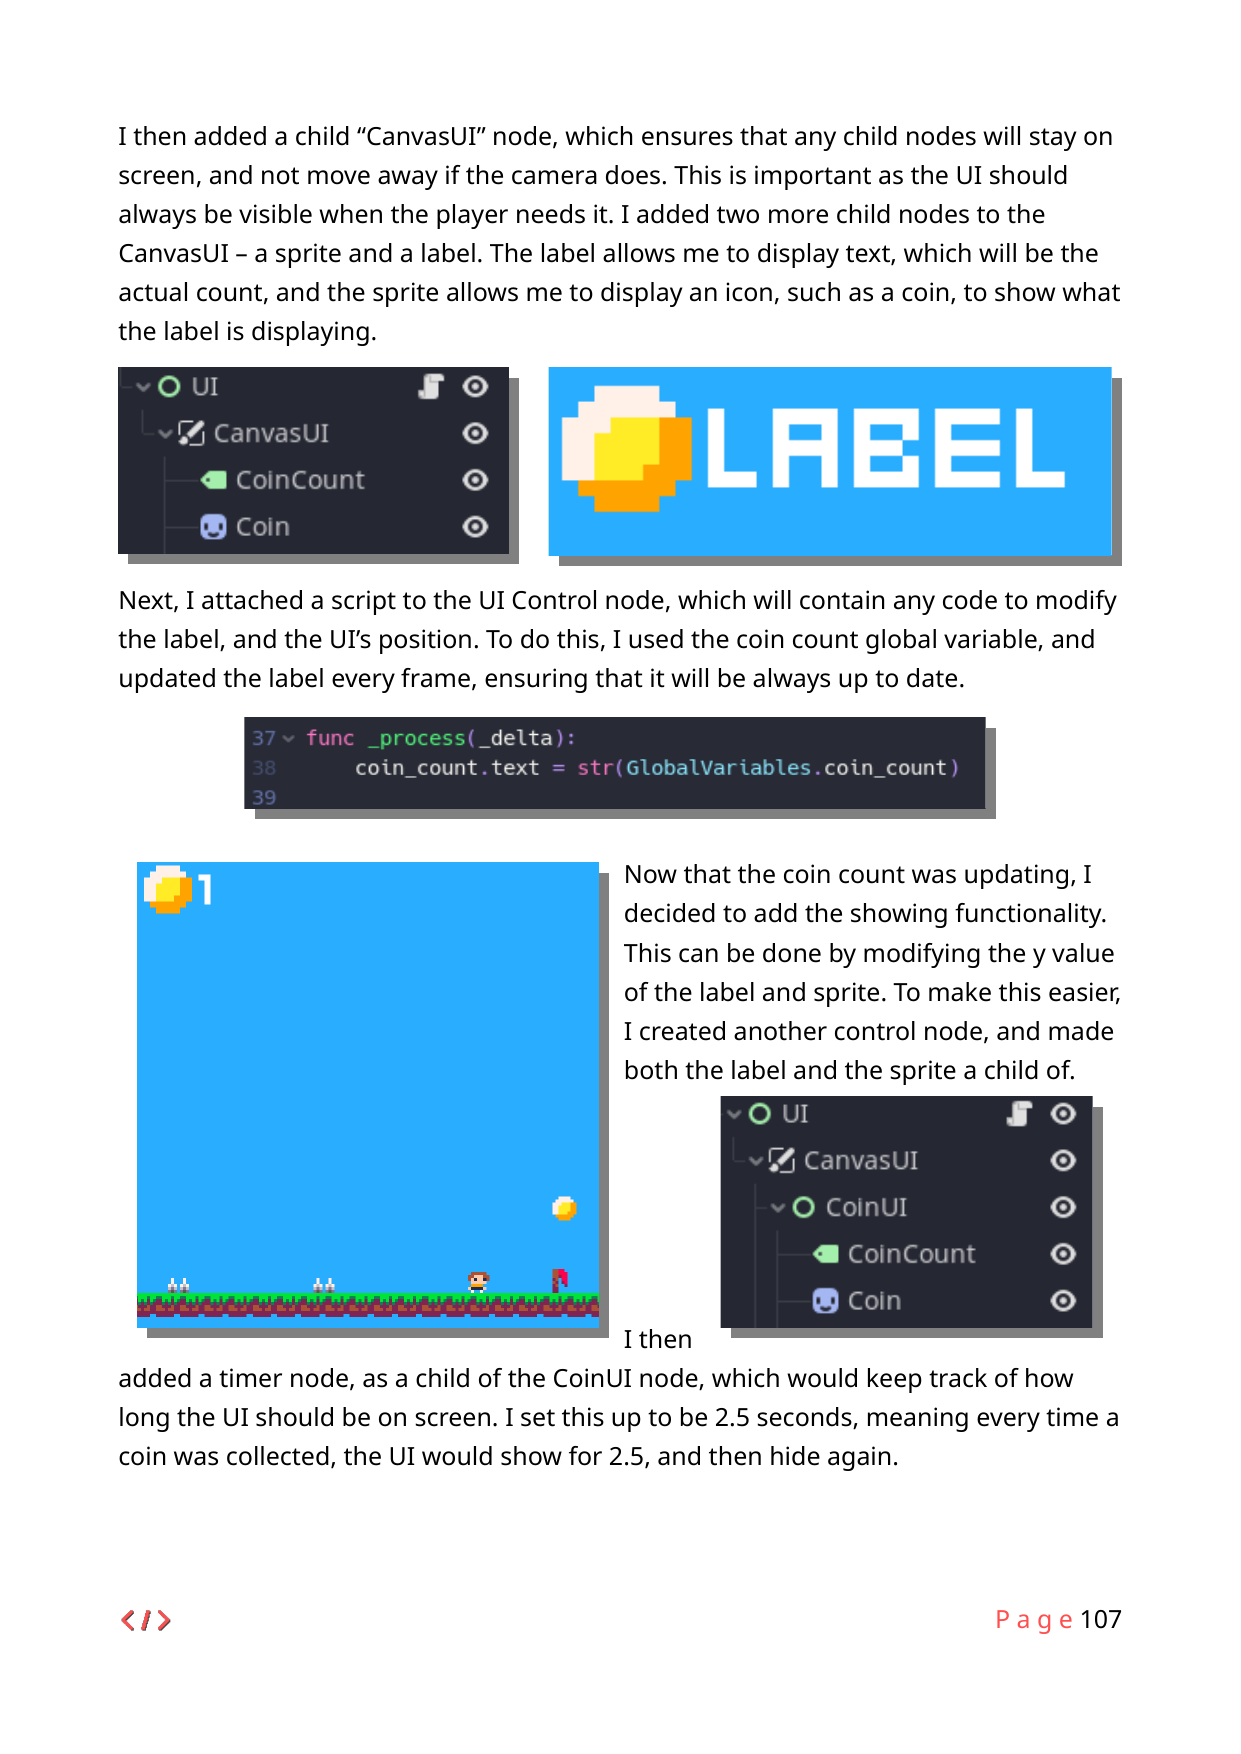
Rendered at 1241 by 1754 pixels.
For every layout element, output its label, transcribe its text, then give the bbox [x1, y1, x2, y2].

picture [116, 1591, 175, 1649]
text I then added a child “CanvasUI” node, which ensures that any child nodes will stay on screen, and not move away if the camera does. This is important as the UI should always be visible when the player needs it. I added two more child nodes to the CanvasUI – a sprite and a label. The label allows me to display text, which will be the actual count, and the sprite allows me to display an icon, such as a coin, to show what the label is displaying. [118, 118, 1122, 348]
picture [548, 367, 1112, 556]
text I then added a timer node, as a child of the CoinUI node, which would keep track of how long the UI should be on screen. I set this up to be 2.5 seconds, meaning every time a coin was collected, the UI would show for 2.5, and then hide again. [118, 1321, 1122, 1473]
picture [137, 862, 599, 1328]
text Next, I attached a script to the UI Control node, which will contain any code to modify the label, and the UI’s position. To do this, I used the coin count global variable, and updated the label every frame, ensuring that it will be always up to date. Now that the coin count was updating, I decided to add the showing functionality. This can be done by modifying the y value of the label and sprite. To make this easier, I created another control node, and made both the label and the sprite a child of. [118, 583, 1122, 1087]
picture [720, 1096, 1093, 1328]
picture [118, 367, 509, 554]
picture [244, 717, 986, 809]
